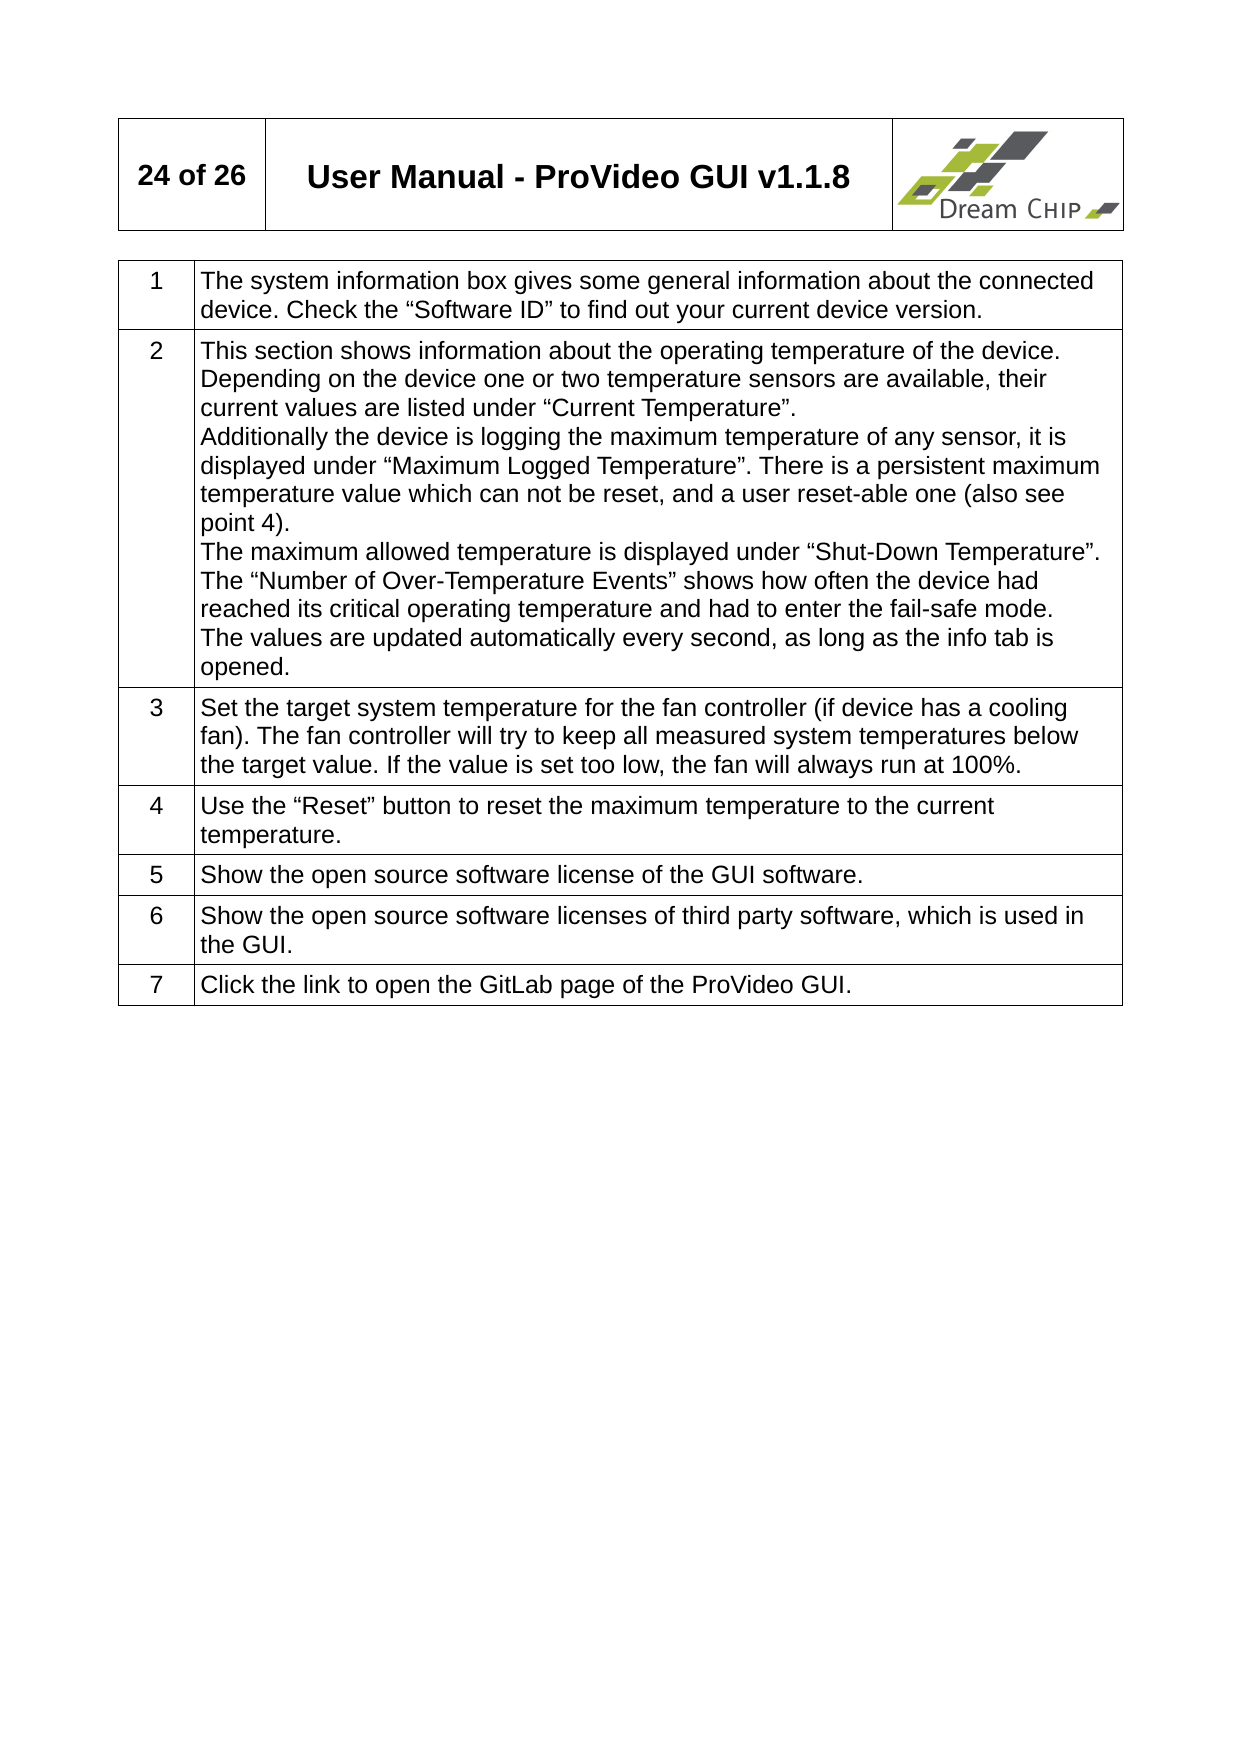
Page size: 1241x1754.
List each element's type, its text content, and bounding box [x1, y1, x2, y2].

table_cell Set the target system temperature for the fan controller (if device has a cooling fan). The fan controller will try to keep all measured system temperatures below the target value. If the value is set too low, the fan will always run at 100%. [195, 688, 1122, 784]
table_cell Show the open source software licenses of third party software, which is used in the GUI. [195, 896, 1122, 964]
table_cell 2 [119, 330, 194, 686]
table_cell Show the open source software license of the GUI software. [195, 855, 1122, 895]
table_cell 5 [119, 855, 194, 895]
table_header 1 [119, 261, 194, 329]
table_cell 6 [119, 896, 194, 964]
table_cell This section shows information about the operating temperature of the device. Depending on the device one or two temperature sensors are available, their current values are listed under “Current Temperature”. Additionally the device is logging the maximum temperature of any sensor, it is displayed under “Maximum Logged Temperature”. There is a persistent maximum temperature value which can not be reset, and a user reset-able one (also see point 4). The maximum allowed temperature is displayed under “Shut-Down Temperature”. The “Number of Over-Temperature Events” shows how often the device had reached its critical operating temperature and had to enter the fail-safe mode. The values are updated automatically every second, as long as the info tab is opened. [195, 330, 1122, 686]
picture [897, 130, 1120, 220]
table_cell Use the “Reset” button to reset the maximum temperature to the current temperature. [195, 786, 1122, 854]
table_cell 4 [119, 786, 194, 854]
table_header The system information box gives some general information about the connected device. Check the “Software ID” to find out your current device version. [195, 261, 1122, 329]
table_cell 3 [119, 688, 194, 784]
table_cell Click the link to open the GitLab page of the ProVideo GUI. [195, 965, 1122, 1005]
table_cell 7 [119, 965, 194, 1005]
